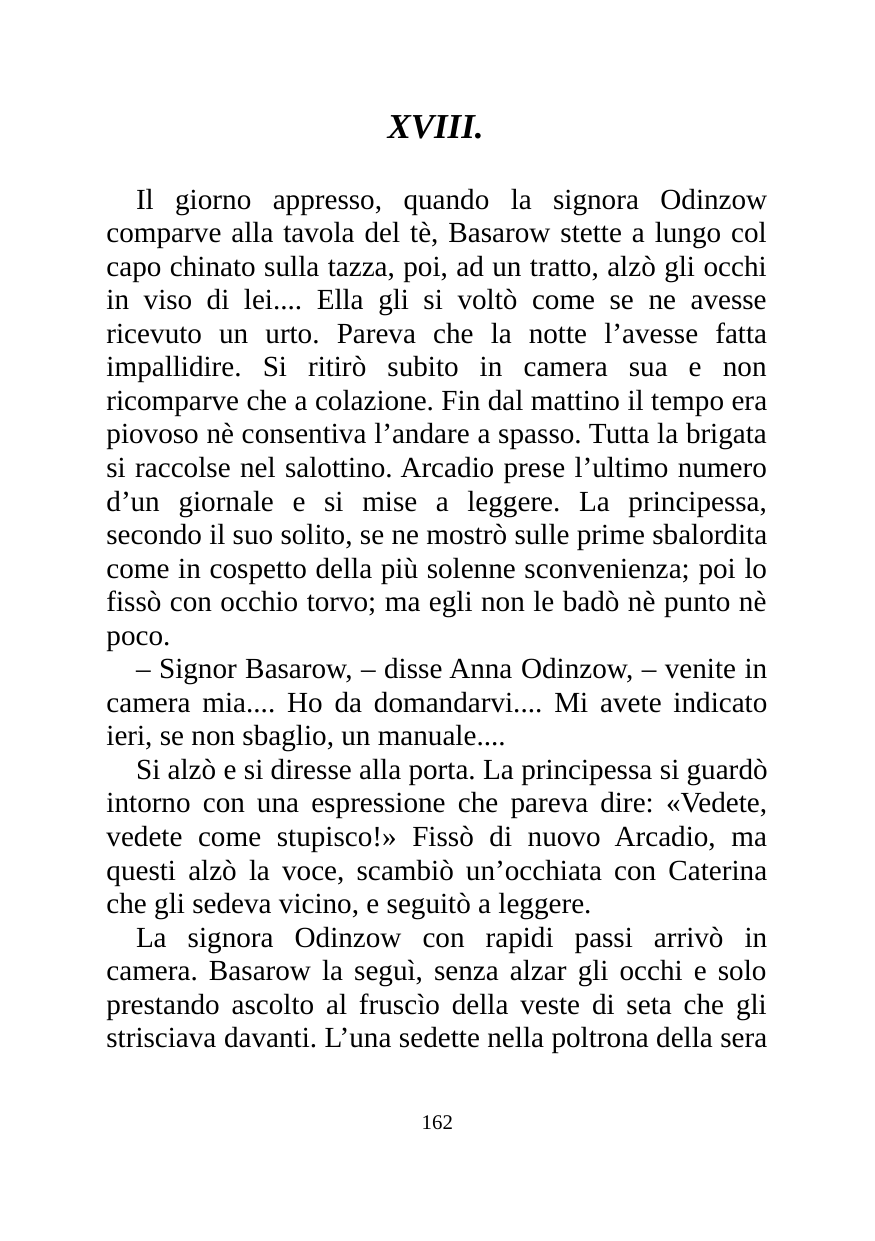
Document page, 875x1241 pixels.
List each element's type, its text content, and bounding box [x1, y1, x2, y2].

text – Signor Basarow, – disse Anna Odinzow, – venite in camera mia.... Ho da domandarvi.... Mi avete indicato ieri, se non sbaglio, un manuale.... [106, 651, 768, 752]
subtitle XVIII. [106, 106, 768, 146]
text Si alzò e si diresse alla porta. La principessa si guardò intorno con una espressione che pareva dire: «Vedete, vedete come stupisco!» Fissò di nuovo Arcadio, ma questi alzò la voce, scambiò un’occhiata con Caterina che gli sedeva vicino, e seguitò a leggere. [106, 752, 768, 920]
text Il giorno appresso, quando la signora Odinzow comparve alla tavola del tè, Basarow stette a lungo col capo chinato sulla tazza, poi, ad un tratto, alzò gli occhi in viso di lei.... Ella gli si voltò come se ne avesse ricevuto un urto. Pareva che la notte l’avesse fatta impallidire. Si ritirò subito in camera sua e non ricomparve che a colazione. Fin dal mattino il tempo era piovoso nè consentiva l’andare a spasso. Tutta la brigata si raccolse nel salottino. Arcadio prese l’ultimo numero d’un giornale e si mise a leggere. La principessa, secondo il suo solito, se ne mostrò sulle prime sbalordita come in cospetto della più solenne sconvenienza; poi lo fissò con occhio torvo; ma egli non le badò nè punto nè poco. [106, 182, 768, 651]
text La signora Odinzow con rapidi passi arrivò in camera. Basarow la seguì, senza alzar gli occhi e solo prestando ascolto al fruscìo della veste di seta che gli strisciava davanti. L’una sedette nella poltrona della sera [106, 920, 768, 1054]
